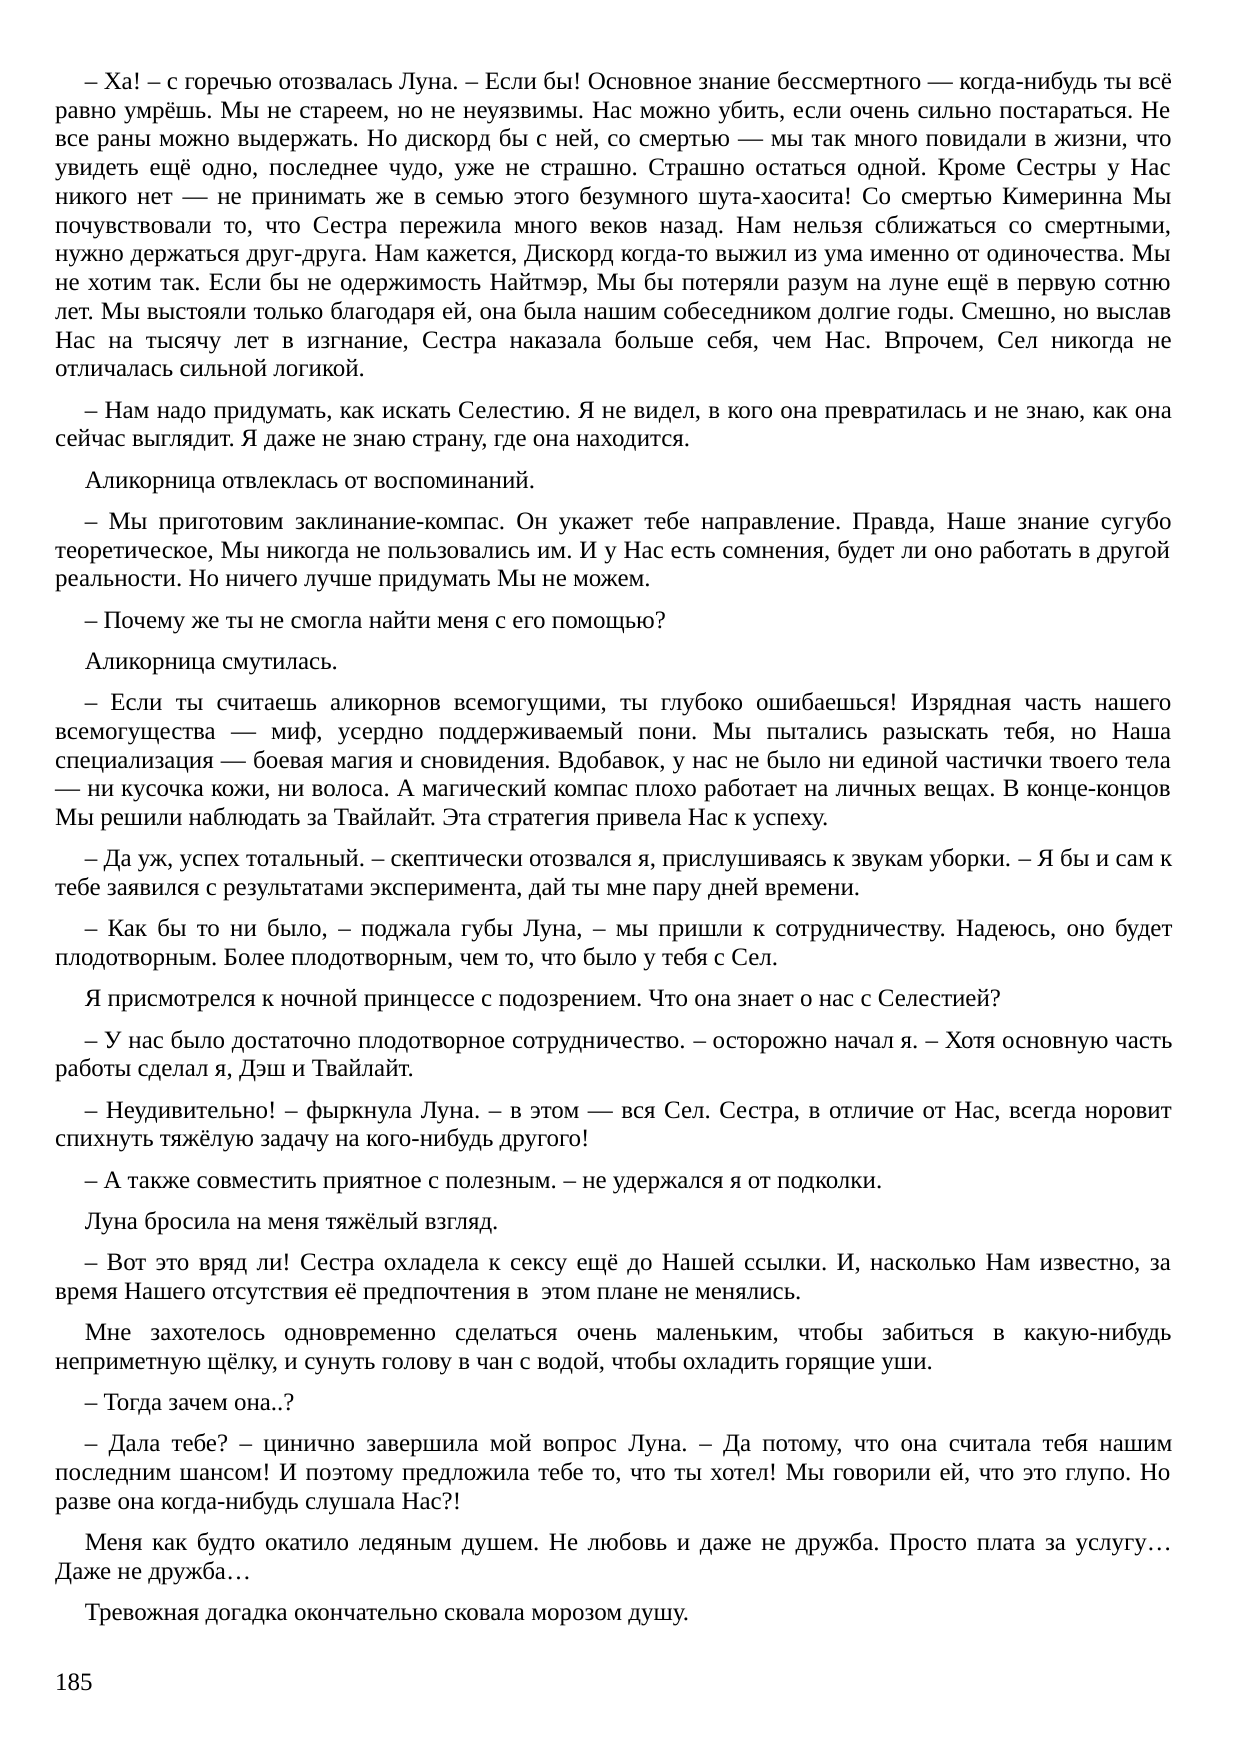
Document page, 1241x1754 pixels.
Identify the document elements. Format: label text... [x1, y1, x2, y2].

text Аликорница смутилась. [55, 646, 1173, 675]
text – Тогда зачем она..? [55, 1387, 1173, 1416]
text Мне захотелось одновременно сделаться очень маленьким, чтобы забиться в какую-нибудь неприметную щёлку, и сунуть голову в чан с водой, чтобы охладить горящие уши. [55, 1317, 1173, 1375]
text – Как бы то ни было, – поджала губы Луна, – мы пришли к сотрудничеству. Надеюсь, оно будет плодотворным. Более плодотворным, чем то, что было у тебя с Сел. [55, 913, 1173, 971]
text – Ха! – с горечью отозвалась Луна. – Если бы! Основное знание бессмертного — когда-нибудь ты всё равно умрёшь. Мы не стареем, но не неуязвимы. Нас можно убить, если очень сильно постараться. Не все раны можно выдержать. Но дискорд бы с ней, со смертью — мы так много повидали в жизни, что увидеть ещё одно, последнее чудо, уже не страшно. Страшно остаться одной. Кроме Сестры у Нас никого нет — не принимать же в семью этого безумного шута-хаосита! Со смертью Кимеринна Мы почувствовали то, что Сестра пережила много веков назад. Нам нельзя сближаться со смертными, нужно держаться друг-друга. Нам кажется, Дискорд когда-то выжил из ума именно от одиночества. Мы не хотим так. Если бы не одержимость Найтмэр, Мы бы потеряли разум на луне ещё в первую сотню лет. Мы выстояли только благодаря ей, она была нашим собеседником долгие годы. Смешно, но выслав Нас на тысячу лет в изгнание, Сестра наказала больше себя, чем Нас. Впрочем, Сел никогда не отличалась сильной логикой. [55, 66, 1173, 382]
text Я присмотрелся к ночной принцессе с подозрением. Что она знает о нас с Селестией? [55, 983, 1173, 1012]
text – Если ты считаешь аликорнов всемогущими, ты глубоко ошибаешься! Изрядная часть нашего всемогущества — миф, усердно поддерживаемый пони. Мы пытались разыскать тебя, но Наша специализация — боевая магия и сновидения. Вдобавок, у нас не было ни единой частички твоего тела — ни кусочка кожи, ни волоса. А магический компас плохо работает на личных вещах. В конце-концов Мы решили наблюдать за Твайлайт. Эта стратегия привела Нас к успеху. [55, 687, 1173, 831]
text – Мы приготовим заклинание-компас. Он укажет тебе направление. Правда, Наше знание сугубо теоретическое, Мы никогда не пользовались им. И у Нас есть сомнения, будет ли оно работать в другой реальности. Но ничего лучше придумать Мы не можем. [55, 506, 1173, 592]
text Аликорница отвлеклась от воспоминаний. [55, 465, 1173, 493]
text Луна бросила на меня тяжёлый взгляд. [55, 1206, 1173, 1235]
text – Почему же ты не смогла найти меня с его помощью? [55, 605, 1173, 633]
text – Нам надо придумать, как искать Селестию. Я не видел, в кого она превратилась и не знаю, как она сейчас выглядит. Я даже не знаю страну, где она находится. [55, 395, 1173, 452]
text – Дала тебе? – цинично завершила мой вопрос Луна. – Да потому, что она считала тебя нашим последним шансом! И поэтому предложила тебе то, что ты хотел! Мы говорили ей, что это глупо. Но разве она когда-нибудь слушала Нас?! [55, 1428, 1173, 1515]
text – Неудивительно! – фыркнула Луна. – в этом — вся Сел. Сестра, в отличие от Нас, всегда норовит спихнуть тяжёлую задачу на кого-нибудь другого! [55, 1095, 1173, 1152]
text – У нас было достаточно плодотворное сотрудничество. – осторожно начал я. – Хотя основную часть работы сделал я, Дэш и Твайлайт. [55, 1025, 1173, 1082]
text – Да уж, успех тотальный. – скептически отозвался я, прислушиваясь к звукам уборки. – Я бы и сам к тебе заявился с результатами эксперимента, дай ты мне пару дней времени. [55, 843, 1173, 901]
text – Вот это вряд ли! Сестра охладела к сексу ещё до Нашей ссылки. И, насколько Нам известно, за время Нашего отсутствия её предпочтения в этом плане не менялись. [55, 1247, 1173, 1305]
text – А также совместить приятное с полезным. – не удержался я от подколки. [55, 1165, 1173, 1193]
text Меня как будто окатило ледяным душем. Не любовь и даже не дружба. Просто плата за услугу… Даже не дружба… [55, 1527, 1173, 1585]
text Тревожная догадка окончательно сковала морозом душу. [55, 1597, 1173, 1626]
